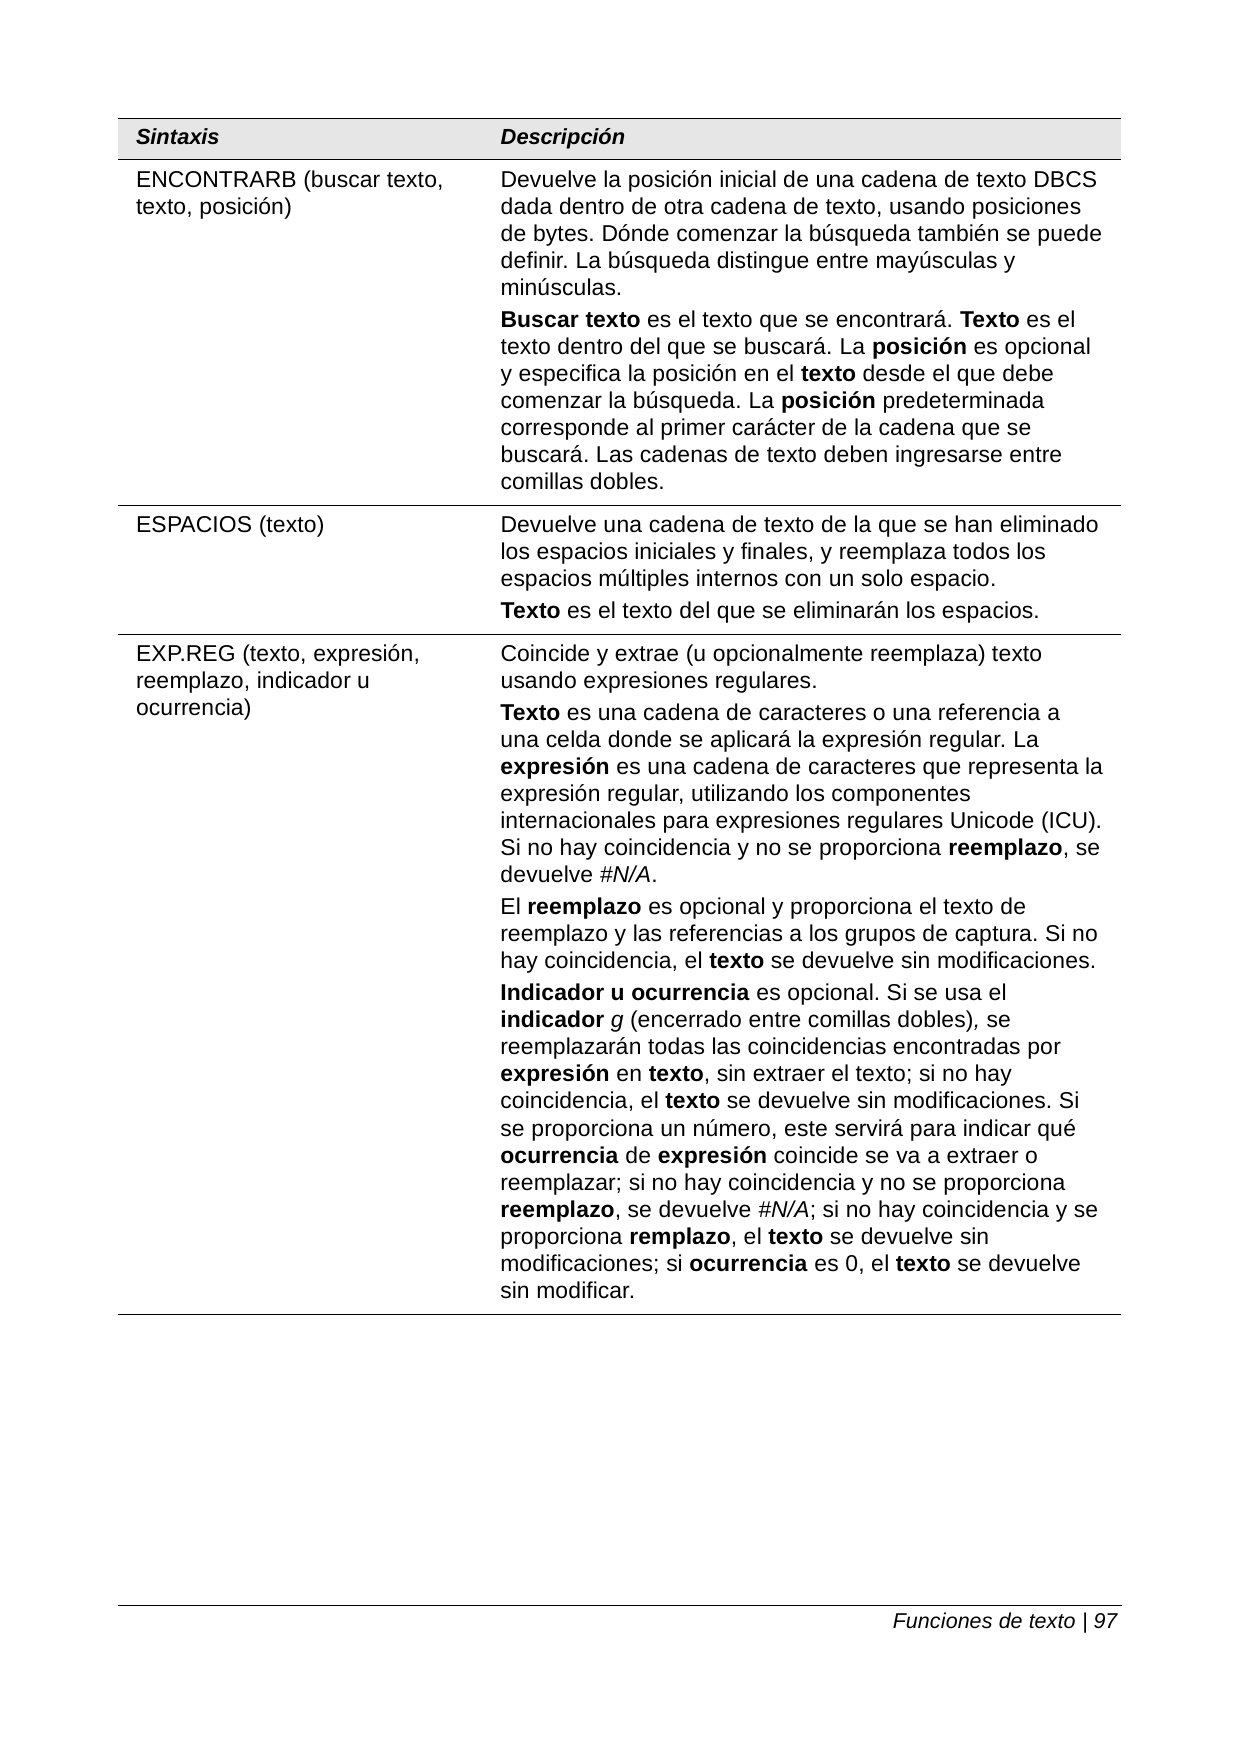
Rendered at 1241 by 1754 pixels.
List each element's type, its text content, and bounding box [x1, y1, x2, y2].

table_cell Devuelve la posición inicial de una cadena de texto DBCS dada dentro de otra cadena de texto, usando posiciones de bytes. Dónde comenzar la búsqueda también se puede definir. La búsqueda distingue entre mayúsculas y minúsculas. Buscar texto es el texto que se encontrará. Texto es el texto dentro del que se buscará. La posición es opcional y especifica la posición en el texto desde el que debe comenzar la búsqueda. La posición predeterminada corresponde al primer carácter de la cadena que se buscará. Las cadenas de texto deben ingresarse entre comillas dobles. [483, 160, 1121, 505]
table_cell Devuelve una cadena de texto de la que se han eliminado los espacios iniciales y finales, y reemplaza todos los espacios múltiples internos con un solo espacio. Texto es el texto del que se eliminarán los espacios. [483, 506, 1121, 633]
table_cell EXP.REG (texto, expresión, reemplazo, indicador u ocurrencia) [118, 635, 483, 1314]
table_header Descripción [483, 119, 1121, 159]
table_header Sintaxis [118, 119, 483, 159]
table_cell Coincide y extrae (u opcionalmente reemplaza) texto usando expresiones regulares. Texto es una cadena de caracteres o una referencia a una celda donde se aplicará la expresión regular. La expresión es una cadena de caracteres que representa la expresión regular, utilizando los componentes internacionales para expresiones regulares Unicode (ICU). Si no hay coincidencia y no se proporciona reemplazo, se devuelve #N/A. El reemplazo es opcional y proporciona el texto de reemplazo y las referencias a los grupos de captura. Si no hay coincidencia, el texto se devuelve sin modificaciones. Indicador u ocurrencia es opcional. Si se usa el indicador g (encerrado entre comillas dobles), se reemplazarán todas las coincidencias encontradas por expresión en texto, sin extraer el texto; si no hay coincidencia, el texto se devuelve sin modificaciones. Si se proporciona un número, este servirá para indicar qué ocurrencia de expresión coincide se va a extraer o reemplazar; si no hay coincidencia y no se proporciona reemplazo, se devuelve #N/A; si no hay coincidencia y se proporciona remplazo, el texto se devuelve sin modificaciones; si ocurrencia es 0, el texto se devuelve sin modificar. [483, 635, 1121, 1314]
table_cell ESPACIOS (texto) [118, 506, 483, 633]
table_cell ENCONTRARB (buscar texto, texto, posición) [118, 160, 483, 505]
